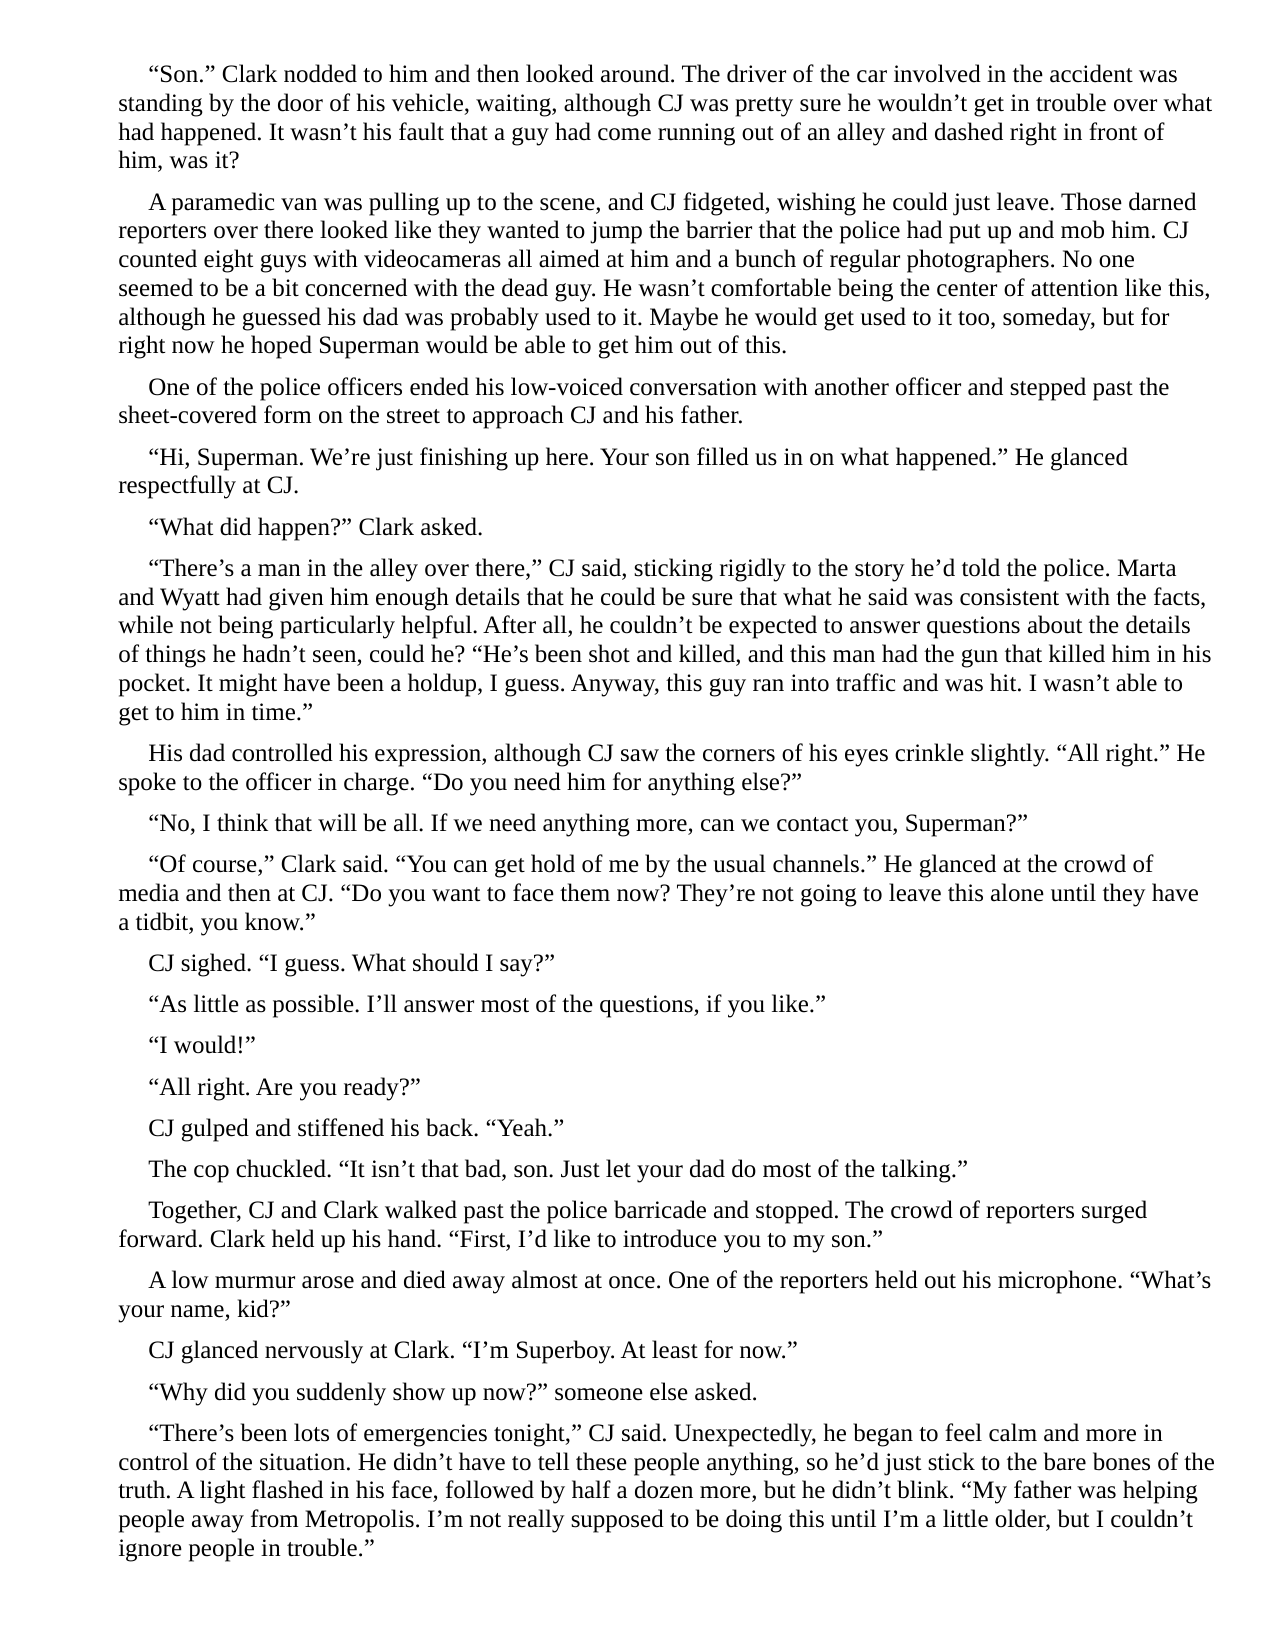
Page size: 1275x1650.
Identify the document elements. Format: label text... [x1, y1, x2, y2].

text “All right. Are you ready?” [118, 1072, 1216, 1100]
text “There’s been lots of emergencies tonight,” CJ said. Unexpectedly, he began to feel calm and more in control of the situation. He didn’t have to tell these people anything, so he’d just stick to the bare bones of the truth. A light flashed in his face, followed by half a dozen more, but he didn’t blink. “My father was helping people away from Metropolis. I’m not really supposed to be doing this until I’m a little older, but I couldn’t ignore people in trouble.” [118, 1418, 1216, 1562]
text The cop chuckled. “It isn’t that bad, son. Just let your dad do most of the talking.” [118, 1154, 1216, 1183]
text “As little as possible. I’ll answer most of the questions, if you like.” [118, 989, 1216, 1018]
text One of the police officers ended his low-voiced conversation with another officer and stepped past the sheet-covered form on the street to approach CJ and his father. [118, 372, 1216, 429]
text His dad controlled his expression, although CJ saw the corners of his eyes crinkle slightly. “All right.” He spoke to the officer in charge. “Do you need him for anything else?” [118, 738, 1216, 795]
text Together, CJ and Clark walked past the police barricade and stopped. The crowd of reporters surged forward. Clark held up his hand. “First, I’d like to introduce you to my son.” [118, 1195, 1216, 1253]
text “No, I think that will be all. If we need anything more, can we contact you, Superman?” [118, 808, 1216, 837]
text “What did happen?” Clark asked. [118, 512, 1216, 540]
text “Of course,” Clark said. “You can get hold of me by the usual channels.” He glanced at the crowd of media and then at CJ. “Do you want to face them now? They’re not going to leave this alone until they have a tidbit, you know.” [118, 849, 1216, 935]
text “Hi, Superman. We’re just finishing up here. Your son filled us in on what happened.” He glanced respectfully at CJ. [118, 442, 1216, 499]
text A paramedic van was pulling up to the scene, and CJ fidgeted, wishing he could just leave. Those darned reporters over there looked like they wanted to jump the barrier that the police had put up and mob him. CJ counted eight guys with videocameras all aimed at him and a bunch of regular photographers. No one seemed to be a bit concerned with the dead guy. He wasn’t comfortable being the center of attention like this, although he guessed his dad was probably used to it. Maybe he would get used to it too, someday, but for right now he hoped Superman would be able to get him out of this. [118, 187, 1216, 359]
text CJ sighed. “I guess. What should I say?” [118, 948, 1216, 977]
text CJ glanced nervously at Clark. “I’m Superboy. At least for now.” [118, 1335, 1216, 1364]
text CJ gulped and stiffened his back. “Yeah.” [118, 1113, 1216, 1142]
text “Son.” Clark nodded to him and then looked around. The driver of the car involved in the accident was standing by the door of his vehicle, waiting, although CJ was pretty sure he wouldn’t get in trouble over what had happened. It wasn’t his fault that a guy had come running out of an alley and dashed right in front of him, was it? [118, 59, 1216, 174]
text “Why did you suddenly show up now?” someone else asked. [118, 1377, 1216, 1405]
text “I would!” [118, 1030, 1216, 1059]
text “There’s a man in the alley over there,” CJ said, sticking rigidly to the story he’d told the police. Marta and Wyatt had given him enough details that he could be sure that what he said was consistent with the facts, while not being particularly helpful. After all, he couldn’t be expected to answer questions about the details of things he hadn’t seen, could he? “He’s been shot and killed, and this man had the gun that killed him in his pocket. It might have been a holdup, I guess. Anyway, this guy ran into traffic and was hit. I wasn’t able to get to him in time.” [118, 553, 1216, 725]
text A low murmur arose and died away almost at once. One of the reporters held out his microphone. “What’s your name, kid?” [118, 1265, 1216, 1323]
